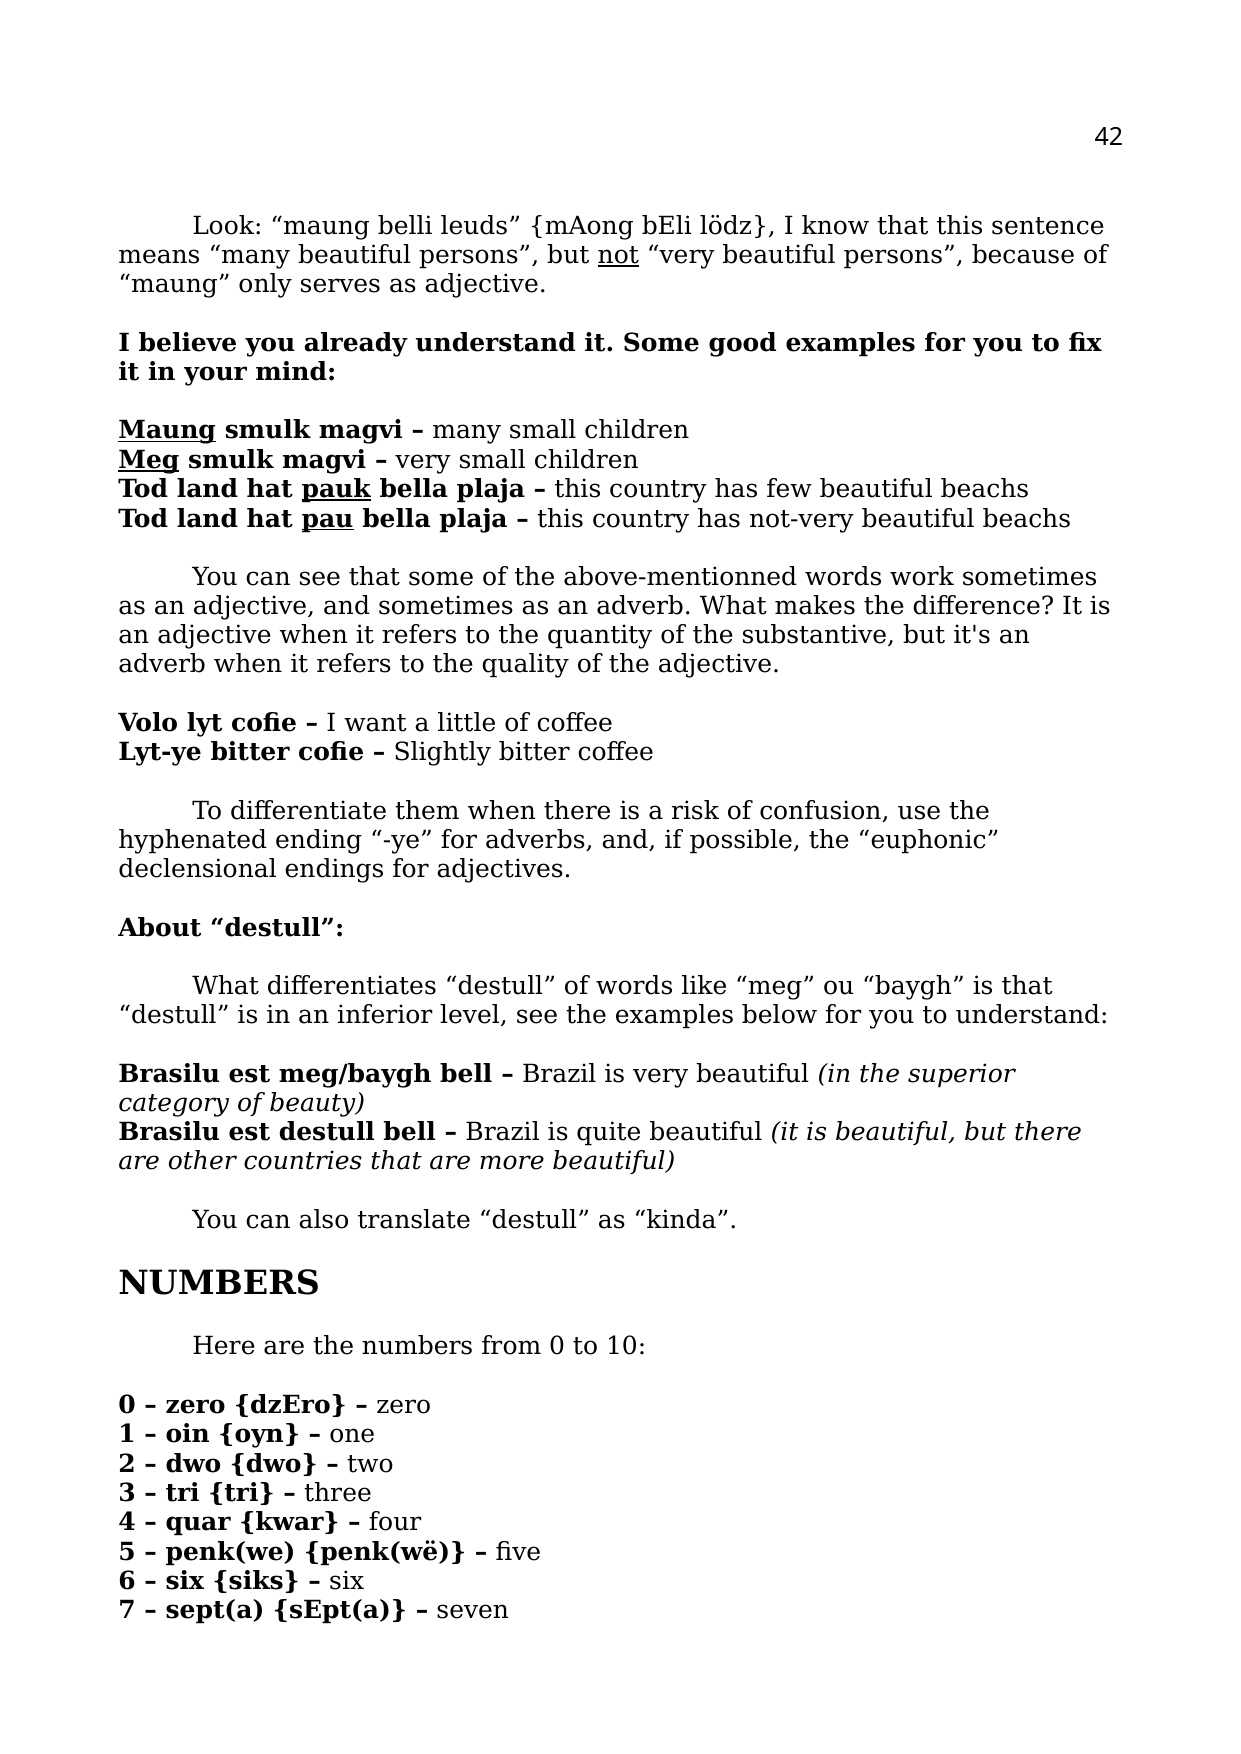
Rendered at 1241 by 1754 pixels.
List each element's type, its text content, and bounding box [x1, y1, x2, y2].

text Volo lyt cofie – I want a little of coffee [118, 708, 1123, 737]
text 0 – zero {dzEro} – zero [118, 1390, 1123, 1419]
text 5 – penk(we) {penk(wë)} – five [118, 1537, 1123, 1566]
text Brasilu est meg/baygh bell – Brazil is very beautiful (in the superior category of beauty) [118, 1058, 1123, 1117]
text 1 – oin {oyn} – one [118, 1419, 1123, 1448]
text You can also translate “destull” as “kinda”. [118, 1205, 1123, 1234]
text Look: “maung belli leuds” {mAong bEli lödz}, I know that this sentence means “many beautiful persons”, but not “very beautiful persons”, because of “maung” only serves as adjective. [118, 211, 1123, 298]
text 7 – sept(a) {sEpt(a)} – seven [118, 1595, 1123, 1625]
text To differentiate them when there is a risk of confusion, use the hyphenated ending “-ye” for adverbs, and, if possible, the “euphonic” declensional endings for adjectives. [118, 796, 1123, 883]
text Brasilu est destull bell – Brazil is quite beautiful (it is beautiful, but there are other countries that are more beautiful) [118, 1117, 1123, 1176]
text 4 – quar {kwar} – four [118, 1507, 1123, 1537]
text What differentiates “destull” of words like “meg” ou “baygh” is that “destull” is in an inferior level, see the examples below for you to understand: [118, 971, 1123, 1029]
text Maung smulk magvi – many small children [118, 415, 1123, 445]
text Lyt-ye bitter cofie – Slightly bitter coffee [118, 737, 1123, 767]
subtitle NUMBERS [118, 1263, 1123, 1302]
text 3 – tri {tri} – three [118, 1478, 1123, 1507]
text Tod land hat pau bella plaja – this country has not-very beautiful beachs [118, 503, 1123, 533]
text About “destull”: [118, 912, 1123, 942]
text Here are the numbers from 0 to 10: [118, 1331, 1123, 1361]
text 2 – dwo {dwo} – two [118, 1448, 1123, 1478]
text I believe you already understand it. Some good examples for you to fix it in your mind: [118, 327, 1123, 386]
text 6 – six {siks} – six [118, 1566, 1123, 1595]
text Meg smulk magvi – very small children [118, 445, 1123, 474]
text You can see that some of the above-mentionned words work sometimes as an adjective, and sometimes as an adverb. What makes the difference? It is an adjective when it refers to the quantity of the substantive, but it's an adverb when it refers to the quality of the adjective. [118, 562, 1123, 679]
text Tod land hat pauk bella plaja – this country has few beautiful beachs [118, 474, 1123, 503]
